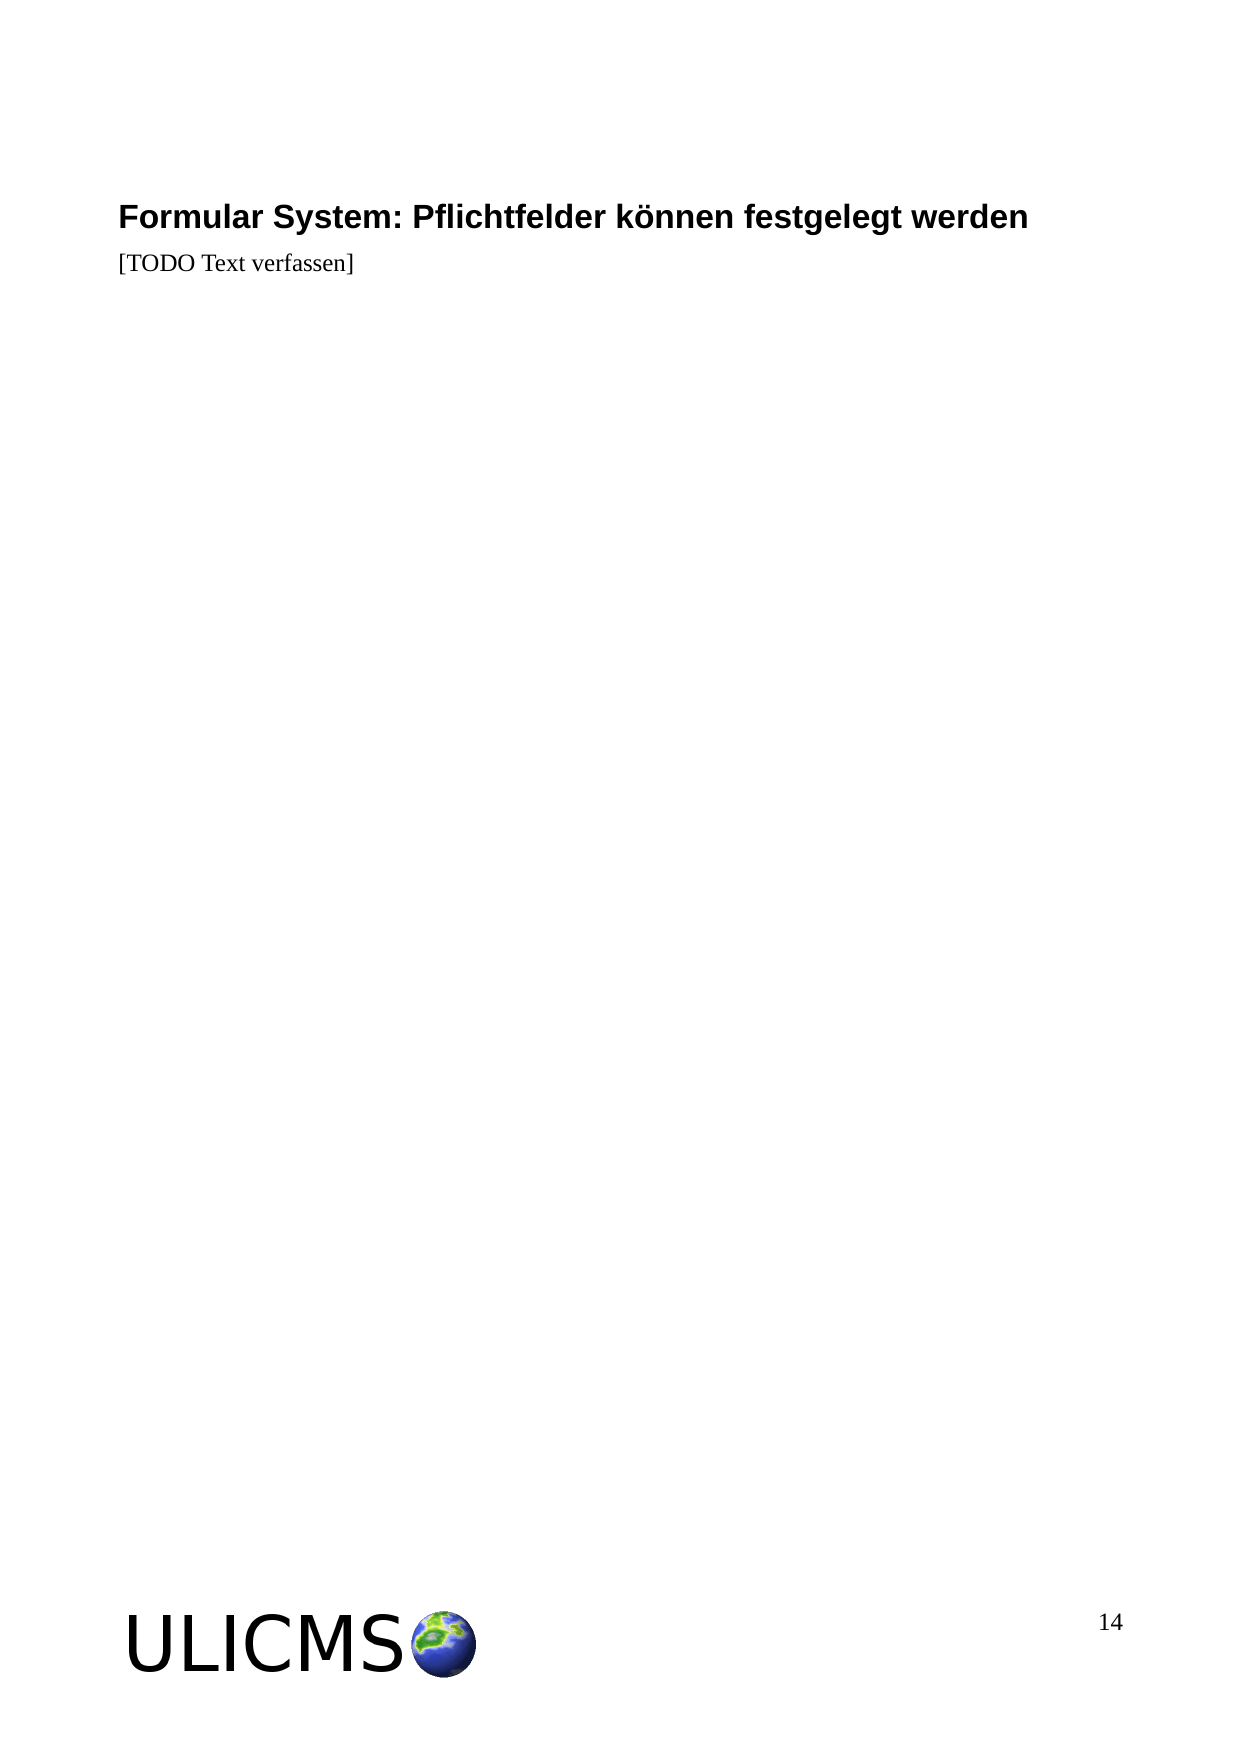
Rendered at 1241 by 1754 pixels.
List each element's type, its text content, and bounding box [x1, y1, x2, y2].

text [TODO Text verfassen] [118, 248, 1123, 277]
subtitle Formular System: Pflichtfelder können festgelegt werden [118, 197, 1123, 236]
picture [118, 1607, 479, 1681]
